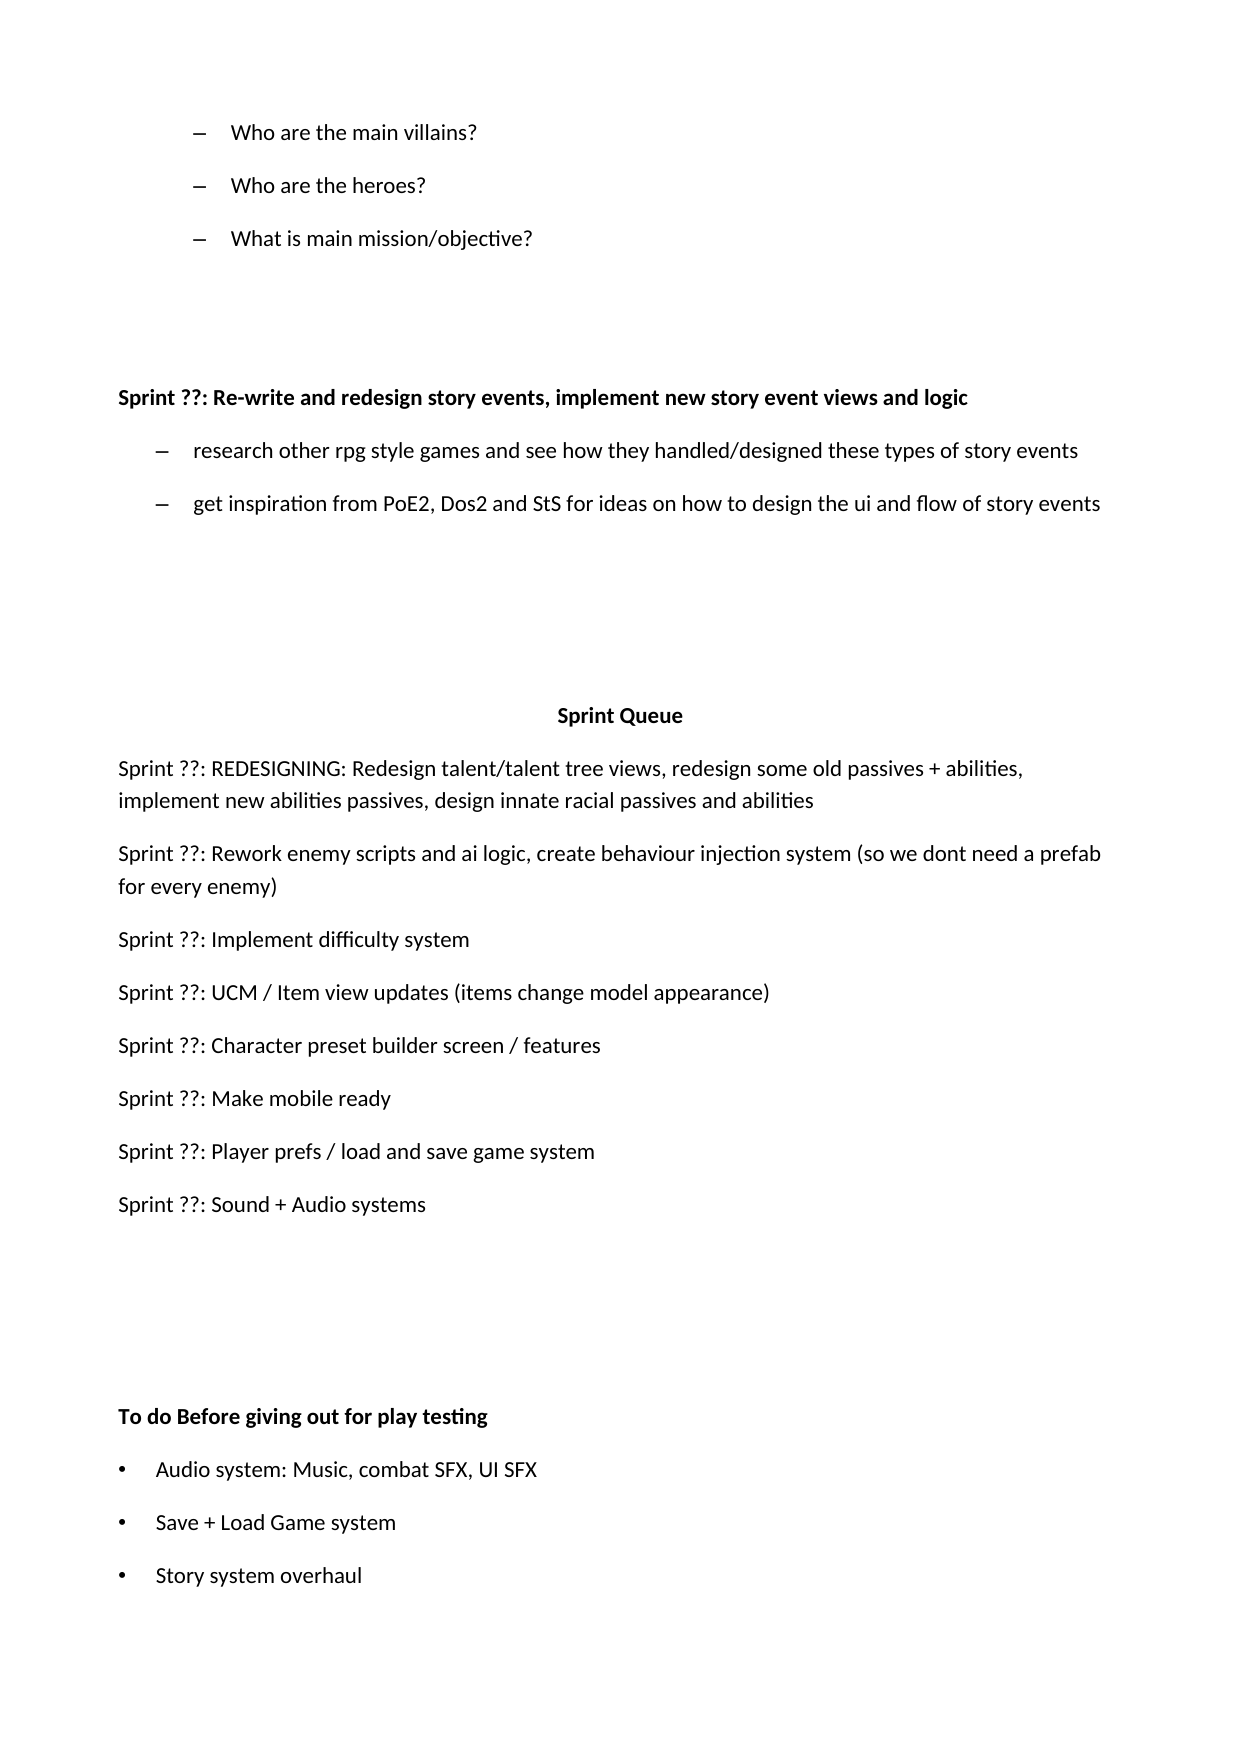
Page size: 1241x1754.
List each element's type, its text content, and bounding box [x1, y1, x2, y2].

text Sprint ??: Make mobile ready [118, 1084, 1122, 1112]
list Save + Load Game system [81, 1508, 1122, 1536]
text Sprint ??: Implement difficulty system [118, 925, 1122, 953]
text Sprint ??: Rework enemy scripts and ai logic, create behaviour injection system (so we dont need a prefab for every enemy) [118, 839, 1122, 900]
text Sprint ??: UCM / Item view updates (items change model appearance) [118, 978, 1122, 1006]
list Who are the main villains? [193, 118, 1122, 146]
list Story system overhaul [81, 1561, 1122, 1589]
list What is main mission/objective? [193, 224, 1122, 252]
list Who are the heroes? [193, 171, 1122, 199]
text Sprint ??: Character preset builder screen / features [118, 1031, 1122, 1059]
text Sprint ??: REDESIGNING: Redesign talent/talent tree views, redesign some old passives + abilities, implement new abilities passives, design innate racial passives and abilities [118, 754, 1122, 814]
text Sprint ??: Re-write and redesign story events, implement new story event views and logic [118, 383, 1122, 411]
list research other rpg style games and see how they handled/designed these types of story events [156, 436, 1122, 464]
text Sprint ??: Player prefs / load and save game system [118, 1137, 1122, 1165]
text Sprint Queue [118, 701, 1122, 729]
text To do Before giving out for play testing [118, 1402, 1122, 1430]
list Audio system: Music, combat SFX, UI SFX [81, 1455, 1122, 1483]
text Sprint ??: Sound + Audio systems [118, 1190, 1122, 1218]
list get inspiration from PoE2, Dos2 and StS for ideas on how to design the ui and flow of story events [156, 489, 1122, 517]
